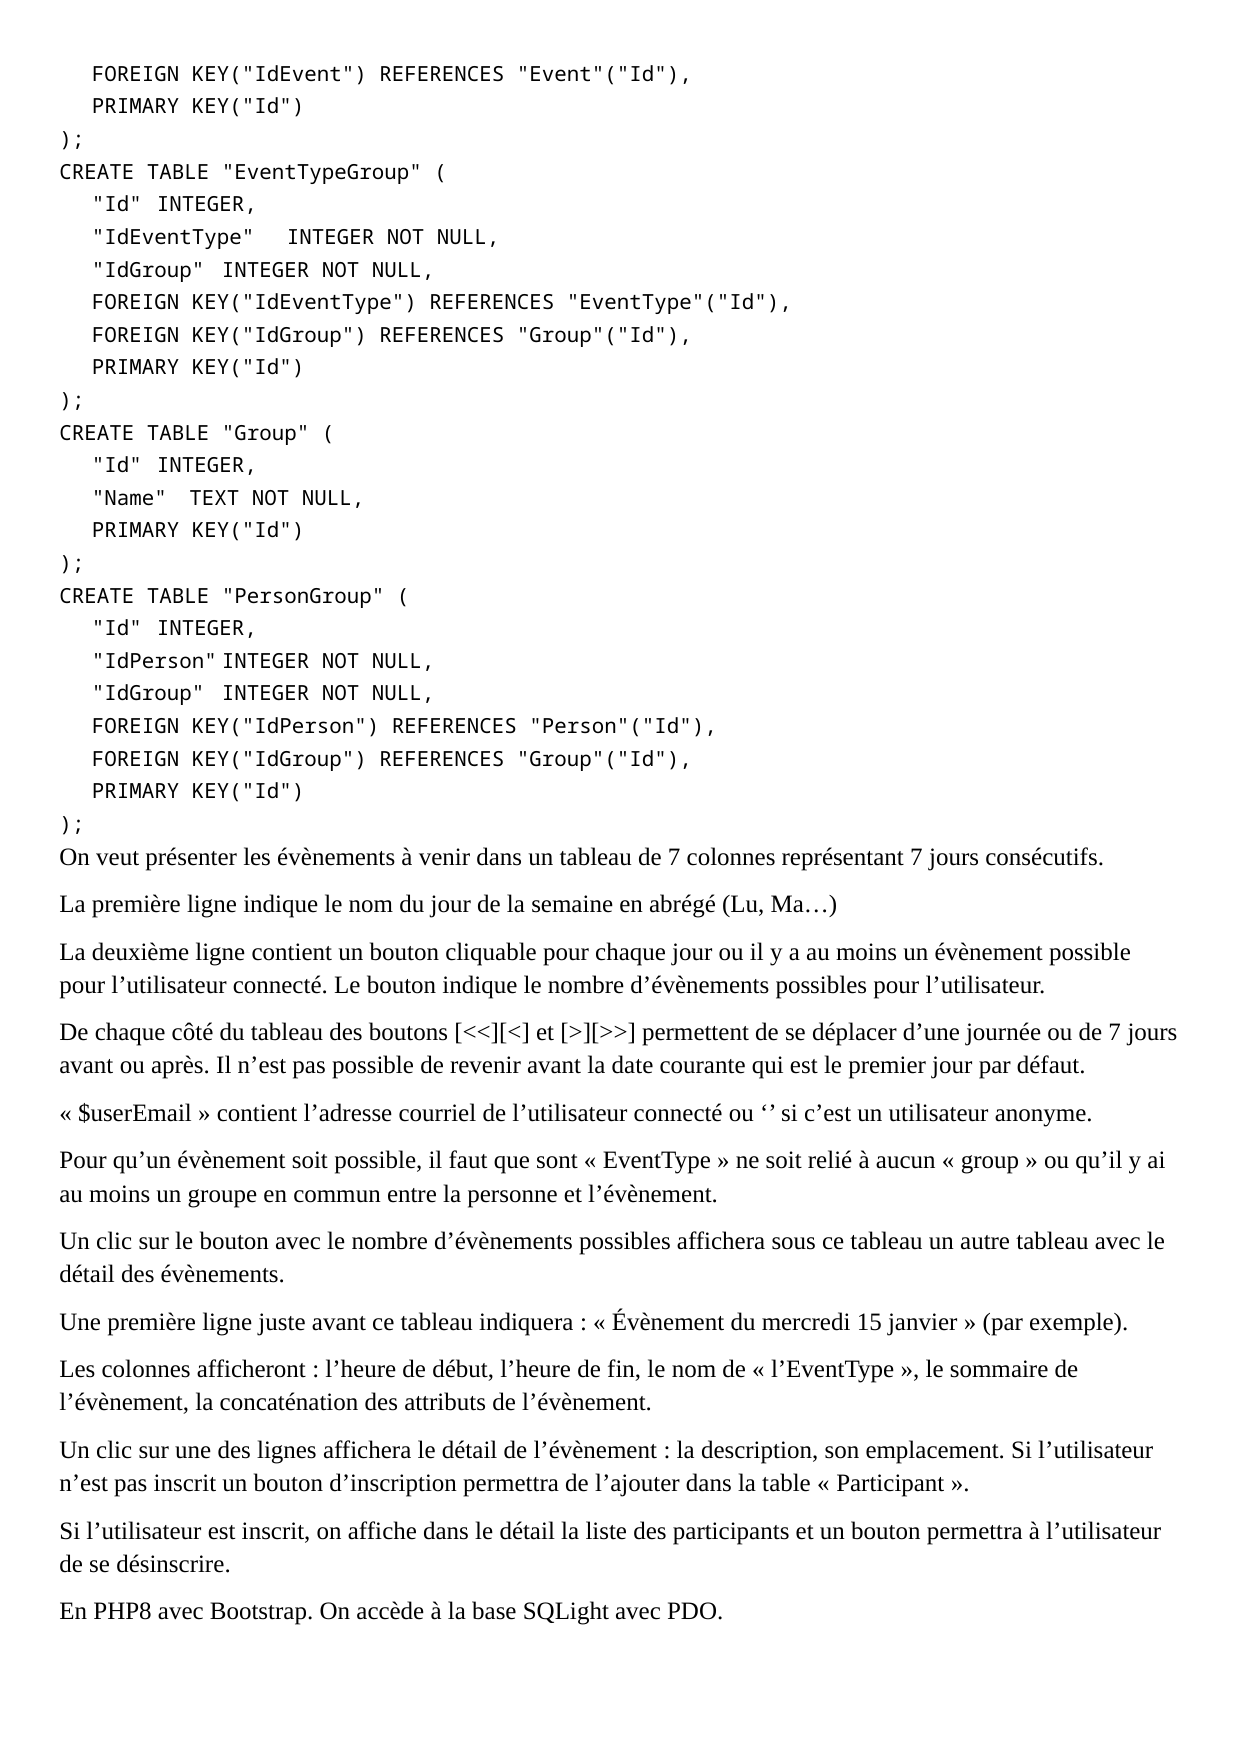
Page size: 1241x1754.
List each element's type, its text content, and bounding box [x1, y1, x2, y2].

text "IdGroup" INTEGER NOT NULL, [59, 255, 1181, 283]
text « $userEmail » contient l’adresse courriel de l’utilisateur connecté ou ‘’ si c’est un utilisateur anonyme. [59, 1098, 1181, 1127]
text Pour qu’un évènement soit possible, il faut que sont « EventType » ne soit relié à aucun « group » ou qu’il y ai au moins un groupe en commun entre la personne et l’évènement. [59, 1146, 1181, 1207]
text "Name" TEXT NOT NULL, [59, 483, 1181, 511]
text FOREIGN KEY("IdGroup") REFERENCES "Group"("Id"), [59, 320, 1181, 348]
text "Id" INTEGER, [59, 450, 1181, 479]
text "IdEventType" INTEGER NOT NULL, [59, 222, 1181, 251]
text "IdGroup" INTEGER NOT NULL, [59, 678, 1181, 707]
text On veut présenter les évènements à venir dans un tableau de 7 colonnes représentant 7 jours consécutifs. [59, 842, 1181, 870]
text FOREIGN KEY("IdGroup") REFERENCES "Group"("Id"), [59, 744, 1181, 772]
text ); [59, 124, 1181, 153]
text PRIMARY KEY("Id") [59, 92, 1181, 120]
text Les colonnes afficheront : l’heure de début, l’heure de fin, le nom de « l’EventType », le sommaire de l’évènement, la concaténation des attributs de l’évènement. [59, 1354, 1181, 1416]
text ); [59, 548, 1181, 577]
text Une première ligne juste avant ce tableau indiquera : « Évènement du mercredi 15 janvier » (par exemple). [59, 1307, 1181, 1336]
text De chaque côté du tableau des boutons [<<][<] et [>][>>] permettent de se déplacer d’une journée ou de 7 jours avant ou après. Il n’est pas possible de revenir avant la date courante qui est le premier jour par défaut. [59, 1017, 1181, 1079]
text ); [59, 809, 1181, 837]
text Un clic sur le bouton avec le nombre d’évènements possibles affichera sous ce tableau un autre tableau avec le détail des évènements. [59, 1226, 1181, 1288]
text En PHP8 avec Bootstrap. On accède à la base SQLight avec PDO. [59, 1596, 1181, 1625]
text La première ligne indique le nom du jour de la semaine en abrégé (Lu, Ma…) [59, 889, 1181, 918]
text CREATE TABLE "PersonGroup" ( [59, 581, 1181, 609]
text PRIMARY KEY("Id") [59, 776, 1181, 805]
text Si l’utilisateur est inscrit, on affiche dans le détail la liste des participants et un bouton permettra à l’utilisateur de se désinscrire. [59, 1516, 1181, 1577]
text CREATE TABLE "Group" ( [59, 418, 1181, 446]
text PRIMARY KEY("Id") [59, 352, 1181, 381]
text Un clic sur une des lignes affichera le détail de l’évènement : la description, son emplacement. Si l’utilisateur n’est pas inscrit un bouton d’inscription permettra de l’ajouter dans la table « Participant ». [59, 1435, 1181, 1497]
text FOREIGN KEY("IdPerson") REFERENCES "Person"("Id"), [59, 711, 1181, 739]
text ); [59, 385, 1181, 413]
text FOREIGN KEY("IdEvent") REFERENCES "Event"("Id"), [59, 59, 1181, 87]
text "Id" INTEGER, [59, 613, 1181, 642]
text "IdPerson" INTEGER NOT NULL, [59, 646, 1181, 674]
text CREATE TABLE "EventTypeGroup" ( [59, 157, 1181, 185]
text "Id" INTEGER, [59, 189, 1181, 218]
text PRIMARY KEY("Id") [59, 516, 1181, 544]
text FOREIGN KEY("IdEventType") REFERENCES "EventType"("Id"), [59, 287, 1181, 316]
text La deuxième ligne contient un bouton cliquable pour chaque jour ou il y a au moins un évènement possible pour l’utilisateur connecté. Le bouton indique le nombre d’évènements possibles pour l’utilisateur. [59, 937, 1181, 998]
